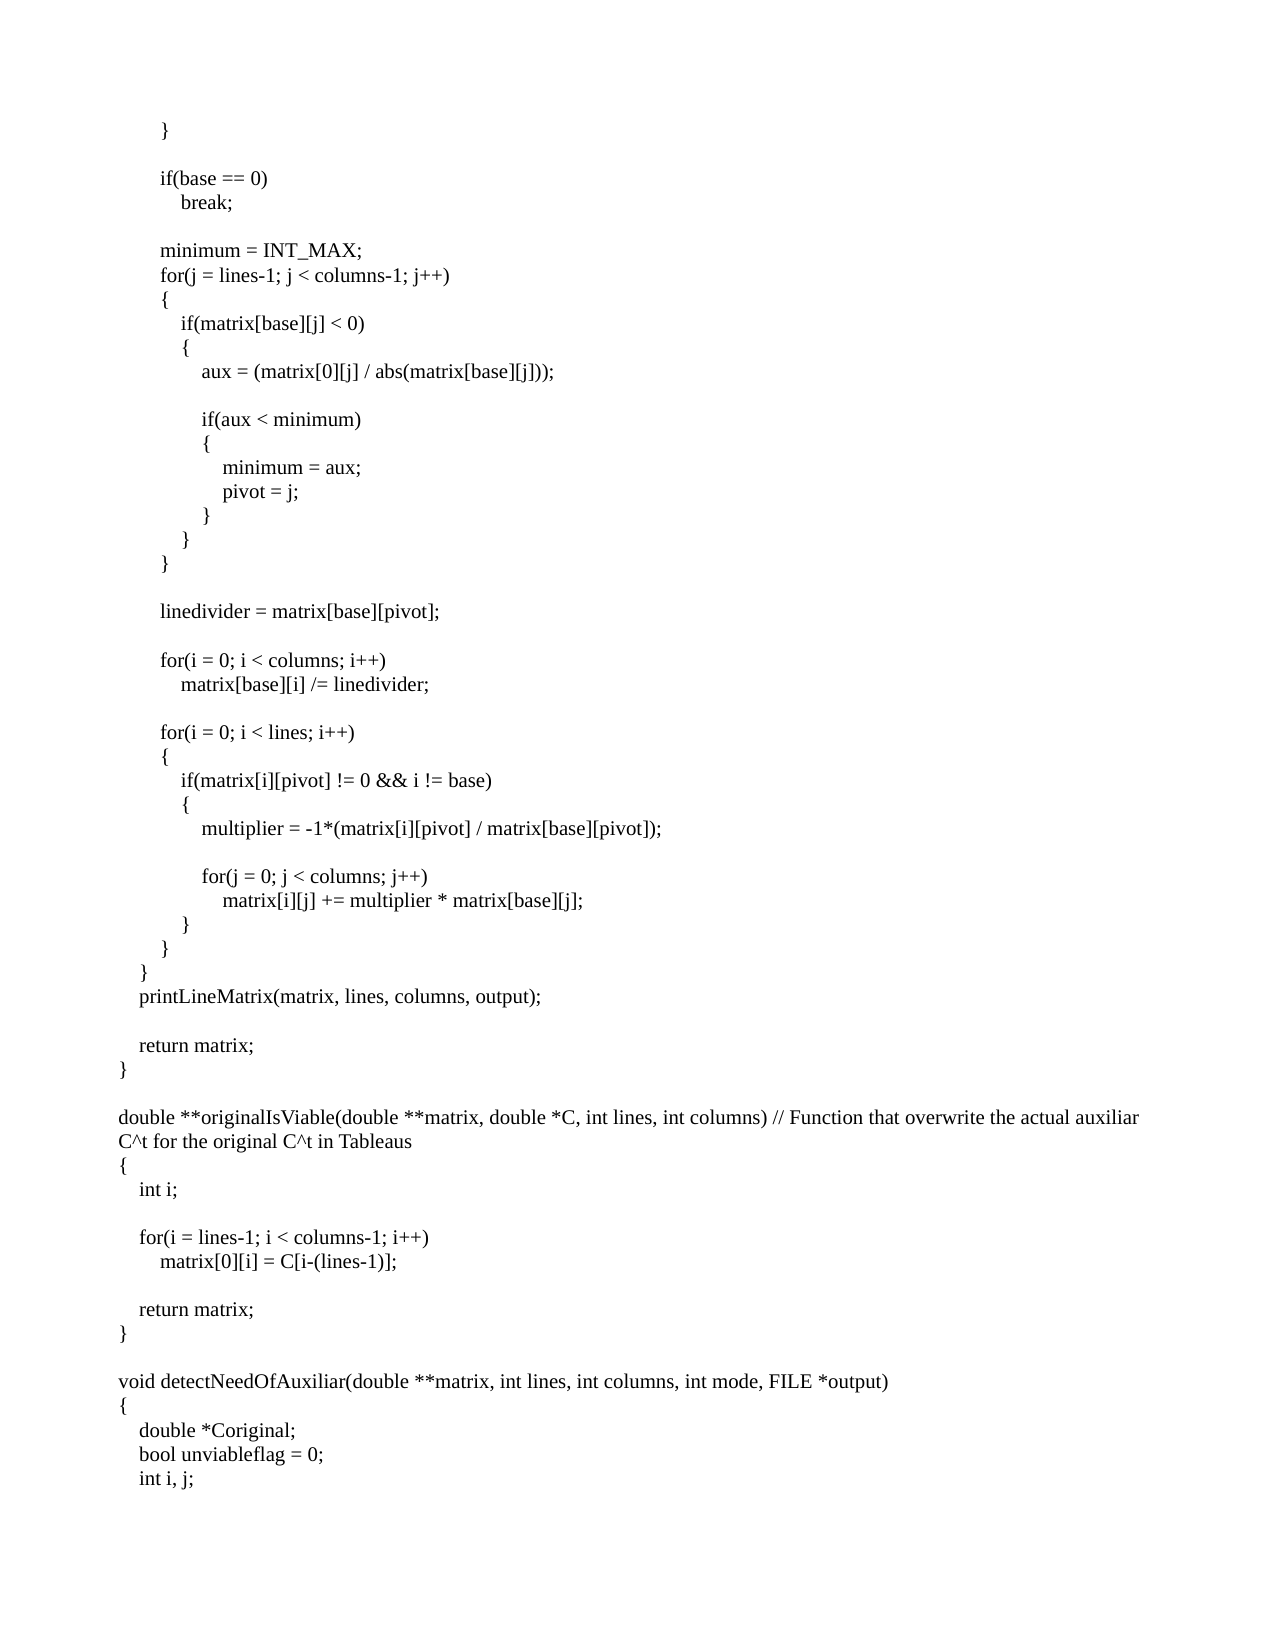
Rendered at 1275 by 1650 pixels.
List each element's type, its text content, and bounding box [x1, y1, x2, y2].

text { [118, 744, 1157, 768]
text if(matrix[base][j] < 0) [118, 311, 1157, 335]
text { [118, 1393, 1157, 1417]
text { [118, 335, 1157, 359]
text for(j = 0; j < columns; j++) [118, 864, 1157, 888]
text { [118, 792, 1157, 816]
text } [118, 503, 1157, 527]
text minimum = aux; [118, 455, 1157, 479]
text for(i = 0; i < columns; i++) [118, 647, 1157, 672]
text { [118, 1153, 1157, 1177]
text } [118, 551, 1157, 575]
text { [118, 431, 1157, 455]
text linedivider = matrix[base][pivot]; [118, 599, 1157, 623]
text printLineMatrix(matrix, lines, columns, output); [118, 984, 1157, 1008]
text } [118, 960, 1157, 984]
text return matrix; [118, 1297, 1157, 1321]
text for(j = lines-1; j < columns-1; j++) [118, 262, 1157, 287]
text for(i = 0; i < lines; i++) [118, 720, 1157, 744]
text minimum = INT_MAX; [118, 238, 1157, 262]
text aux = (matrix[0][j] / abs(matrix[base][j])); [118, 359, 1157, 383]
text if(matrix[i][pivot] != 0 && i != base) [118, 768, 1157, 792]
text double **originalIsViable(double **matrix, double *C, int lines, int columns) // Function that overwrite the actual auxiliar C^t for the original C^t in Tableaus [118, 1105, 1157, 1153]
text pivot = j; [118, 479, 1157, 503]
text if(aux < minimum) [118, 407, 1157, 431]
text double *Coriginal; [118, 1417, 1157, 1442]
text bool unviableflag = 0; [118, 1442, 1157, 1466]
text matrix[i][j] += multiplier * matrix[base][j]; [118, 888, 1157, 912]
text for(i = lines-1; i < columns-1; i++) [118, 1225, 1157, 1249]
text matrix[0][i] = C[i-(lines-1)]; [118, 1249, 1157, 1273]
text break; [118, 190, 1157, 214]
text void detectNeedOfAuxiliar(double **matrix, int lines, int columns, int mode, FILE *output) [118, 1369, 1157, 1393]
text multiplier = -1*(matrix[i][pivot] / matrix[base][pivot]); [118, 816, 1157, 840]
text } [118, 1321, 1157, 1345]
text int i; [118, 1177, 1157, 1201]
text return matrix; [118, 1032, 1157, 1057]
text int i, j; [118, 1466, 1157, 1490]
text { [118, 287, 1157, 311]
text } [118, 912, 1157, 936]
text } [118, 527, 1157, 551]
text } [118, 1057, 1157, 1081]
text if(base == 0) [118, 166, 1157, 190]
text } [118, 118, 1157, 142]
text matrix[base][i] /= linedivider; [118, 672, 1157, 696]
text } [118, 936, 1157, 960]
